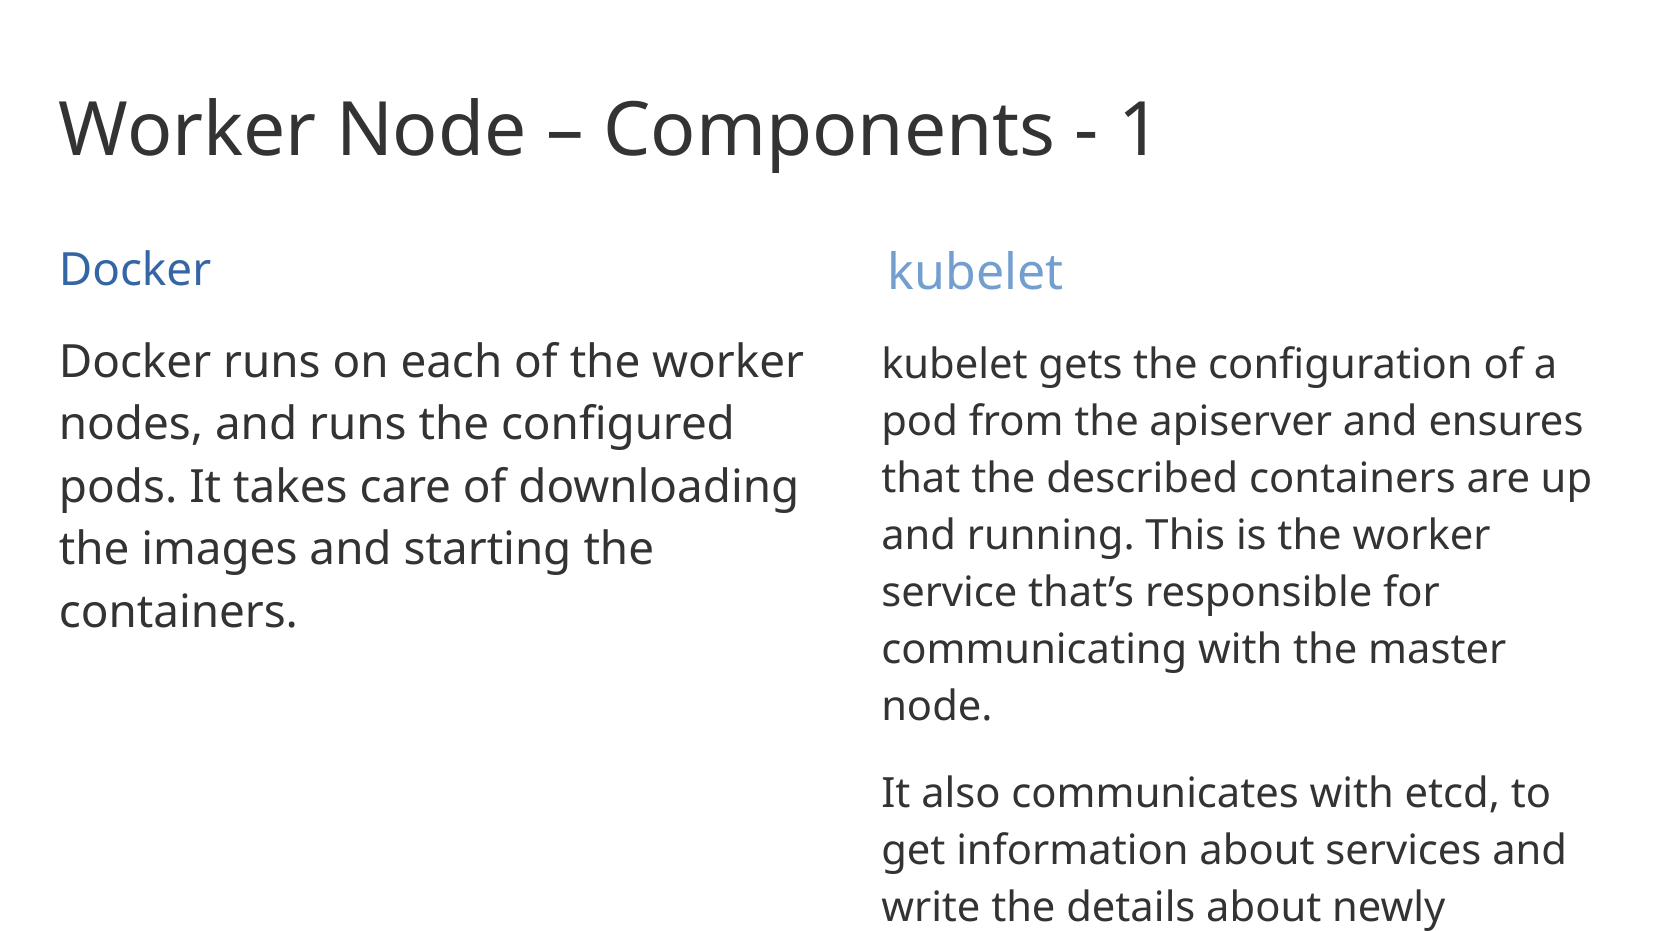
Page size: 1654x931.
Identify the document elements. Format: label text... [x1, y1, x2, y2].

list kubelet kubelet gets the configuration of a pod from the apiserver and ensures that the described containers are up and running. This is the worker service that’s responsible for communicating with the master node. It also communicates with etcd, to get information about services and write the details about newly created ones. [845, 236, 1596, 768]
title Worker Node – Components - 1 [59, 59, 1595, 178]
list Docker Docker runs on each of the worker nodes, and runs the configured pods. It takes care of downloading the images and starting the containers. [59, 236, 809, 768]
